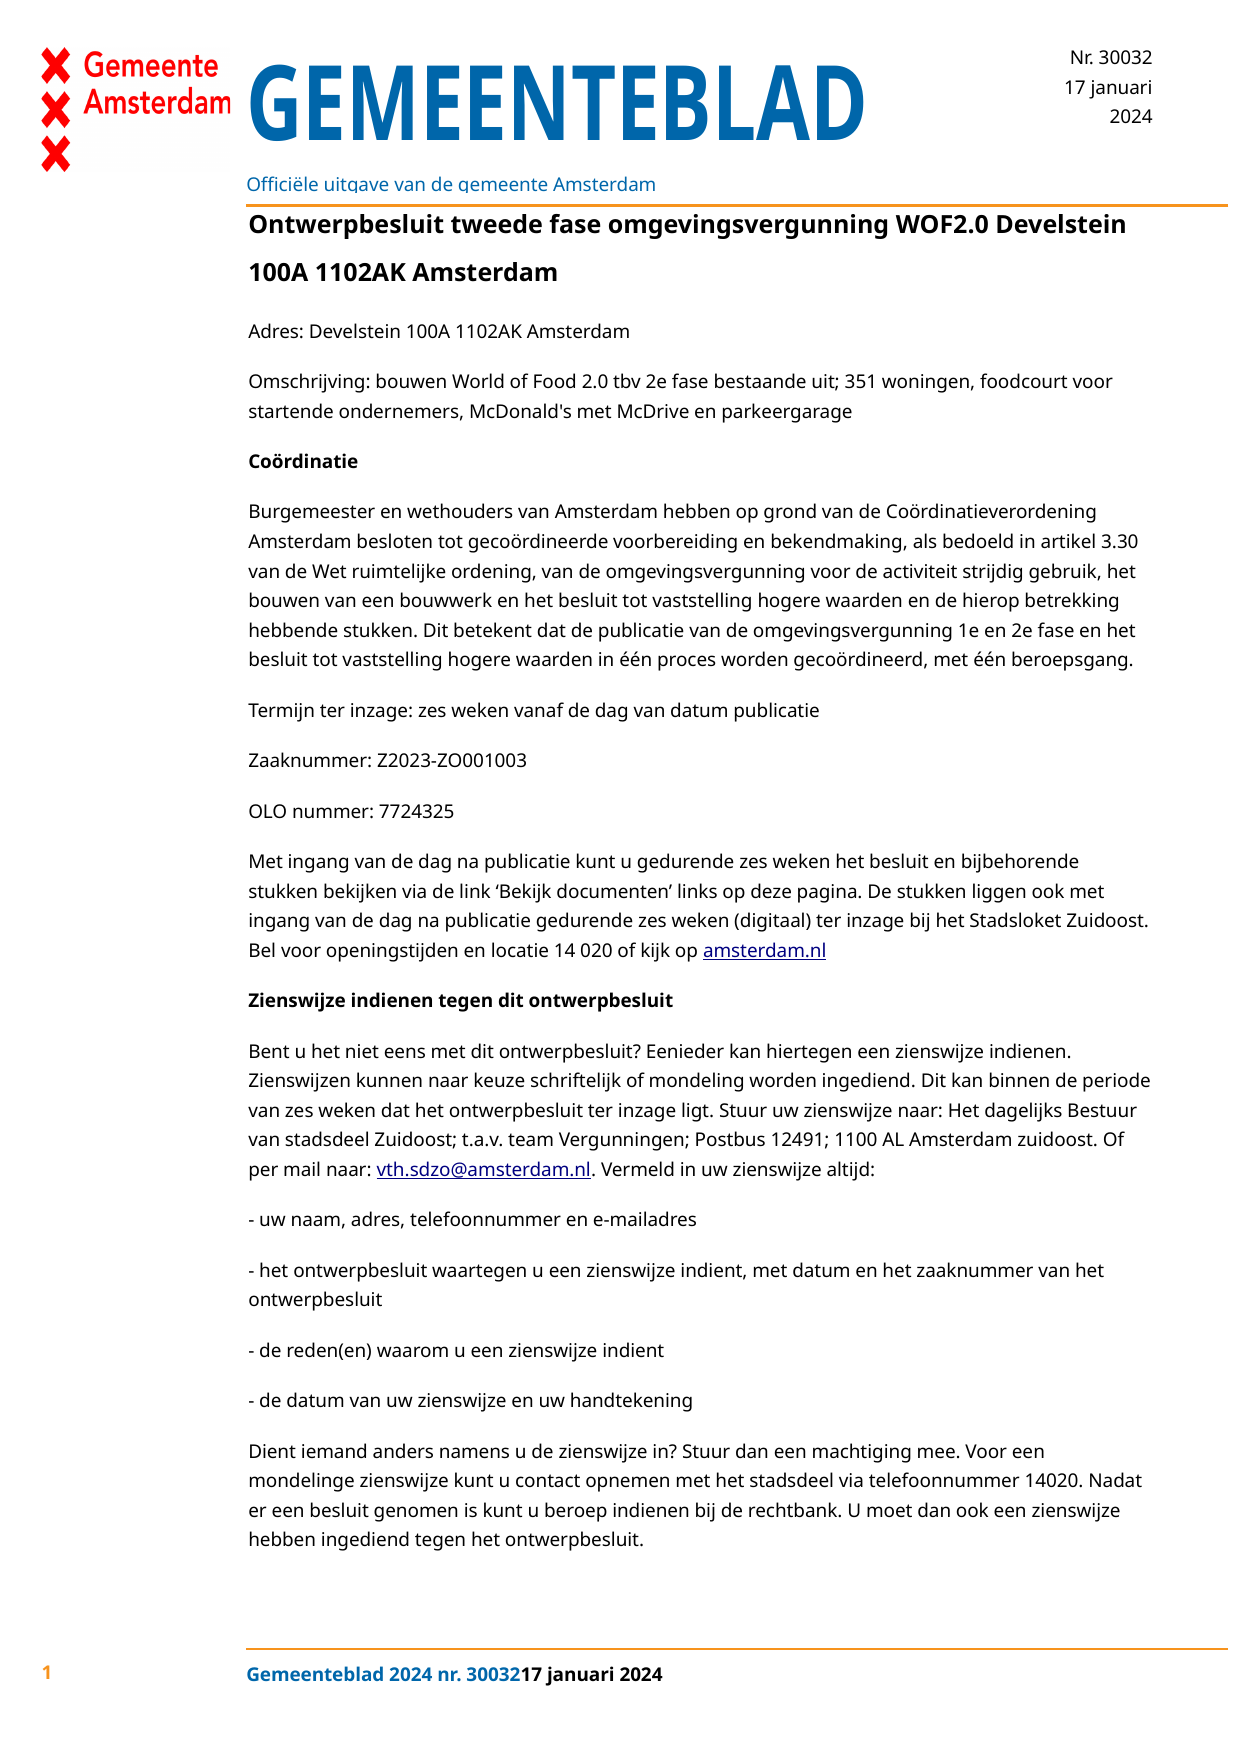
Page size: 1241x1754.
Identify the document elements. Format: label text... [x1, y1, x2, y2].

text OLO nummer: 7724325 [248, 798, 1152, 824]
text - uw naam, adres, telefoonnummer en e-mailadres [248, 1207, 1152, 1232]
text Coördinatie [248, 448, 1152, 474]
picture [41, 47, 231, 172]
text Zaaknummer: Z2023-ZO001003 [248, 747, 1152, 773]
text - het ontwerpbesluit waartegen u een zienswijze indient, met datum en het zaaknummer van het ontwerpbesluit [248, 1257, 1152, 1312]
text Burgemeester en wethouders van Amsterdam hebben op grond van de Coördinatieverordening Amsterdam besloten tot gecoördineerde voorbereiding en bekendmaking, als bedoeld in artikel 3.30 van de Wet ruimtelijke ordening, van de omgevingsvergunning voor de activiteit strijdig gebruik, het bouwen van een bouwwerk en het besluit tot vaststelling hogere waarden en de hierop betrekking hebbende stukken. Dit betekent dat de publicatie van de omgevingsvergunning 1e en 2e fase en het besluit tot vaststelling hogere waarden in één proces worden gecoördineerd, met één beroepsgang. [248, 499, 1152, 672]
text Omschrijving: bouwen World of Food 2.0 tbv 2e fase bestaande uit; 351 woningen, foodcourt voor startende ondernemers, McDonald's met McDrive en parkeergarage [248, 368, 1152, 424]
text - de reden(en) waarom u een zienswijze indient [248, 1337, 1152, 1363]
text Ontwerpbesluit tweede fase omgevingsvergunning WOF2.0 Develstein 100A 1102AK Amsterdam [248, 207, 1152, 288]
text Bent u het niet eens met dit ontwerpbesluit? Eenieder kan hiertegen een zienswijze indienen. Zienswijzen kunnen naar keuze schriftelijk of mondeling worden ingediend. Dit kan binnen de periode van zes weken dat het ontwerpbesluit ter inzage ligt. Stuur uw zienswijze naar: Het dagelijks Bestuur van stadsdeel Zuidoost; t.a.v. team Vergunningen; Postbus 12491; 1100 AL Amsterdam zuidoost. Of per mail naar: vth.sdzo@amsterdam.nl. Vermeld in uw zienswijze altijd: [248, 1038, 1152, 1182]
text - de datum van uw zienswijze en uw handtekening [248, 1387, 1152, 1413]
text Zienswijze indienen tegen dit ontwerpbesluit [248, 987, 1152, 1013]
text Dient iemand anders namens u de zienswijze in? Stuur dan een machtiging mee. Voor een mondelinge zienswijze kunt u contact opnemen met het stadsdeel via telefoonnummer 14020. Nadat er een besluit genomen is kunt u beroep indienen bij de rechtbank. U moet dan ook een zienswijze hebben ingediend tegen het ontwerpbesluit. [248, 1438, 1152, 1552]
text Adres: Develstein 100A 1102AK Amsterdam [248, 318, 1152, 344]
text Met ingang van de dag na publicatie kunt u gedurende zes weken het besluit en bijbehorende stukken bekijken via de link ‘Bekijk documenten’ links op deze pagina. De stukken liggen ook met ingang van de dag na publicatie gedurende zes weken (digitaal) ter inzage bij het Stadsloket Zuidoost. Bel voor openingstijden en locatie 14 020 of kijk op amsterdam.nl [248, 848, 1152, 963]
text Termijn ter inzage: zes weken vanaf de dag van datum publicatie [248, 697, 1152, 723]
